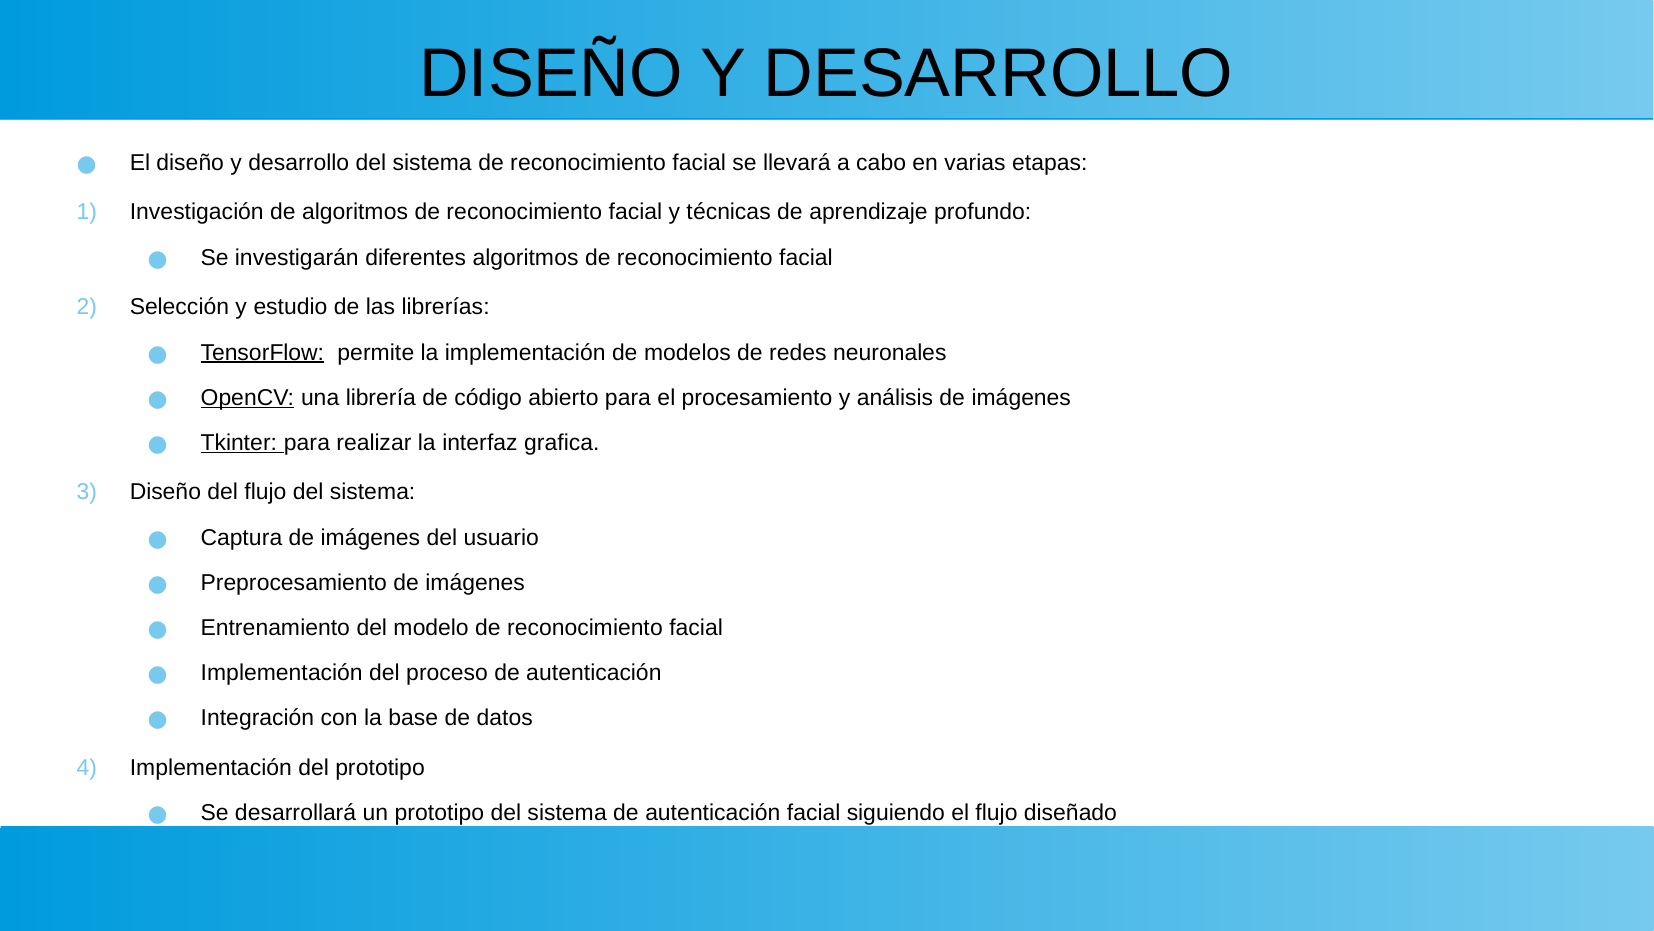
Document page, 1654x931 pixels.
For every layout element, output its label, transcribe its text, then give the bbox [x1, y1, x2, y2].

text_box El diseño y desarrollo del sistema de reconocimiento facial se llevará a cabo en varias etapas: Investigación de algoritmos de reconocimiento facial y técnicas de aprendizaje profundo: Se investigarán diferentes algoritmos de reconocimiento facial Selección y estudio de las librerías: TensorFlow: permite la implementación de modelos de redes neuronales OpenCV: una librería de código abierto para el procesamiento y análisis de imágenes Tkinter: para realizar la interfaz grafica. Diseño del flujo del sistema: Captura de imágenes del usuario Preprocesamiento de imágenes Entrenamiento del modelo de reconocimiento facial Implementación del proceso de autenticación Integración con la base de datos Implementación del prototipo Se desarrollará un prototipo del sistema de autenticación facial siguiendo el flujo diseñado [58, 147, 1595, 798]
text_box DISEÑO Y DESARROLLO [58, 29, 1595, 108]
